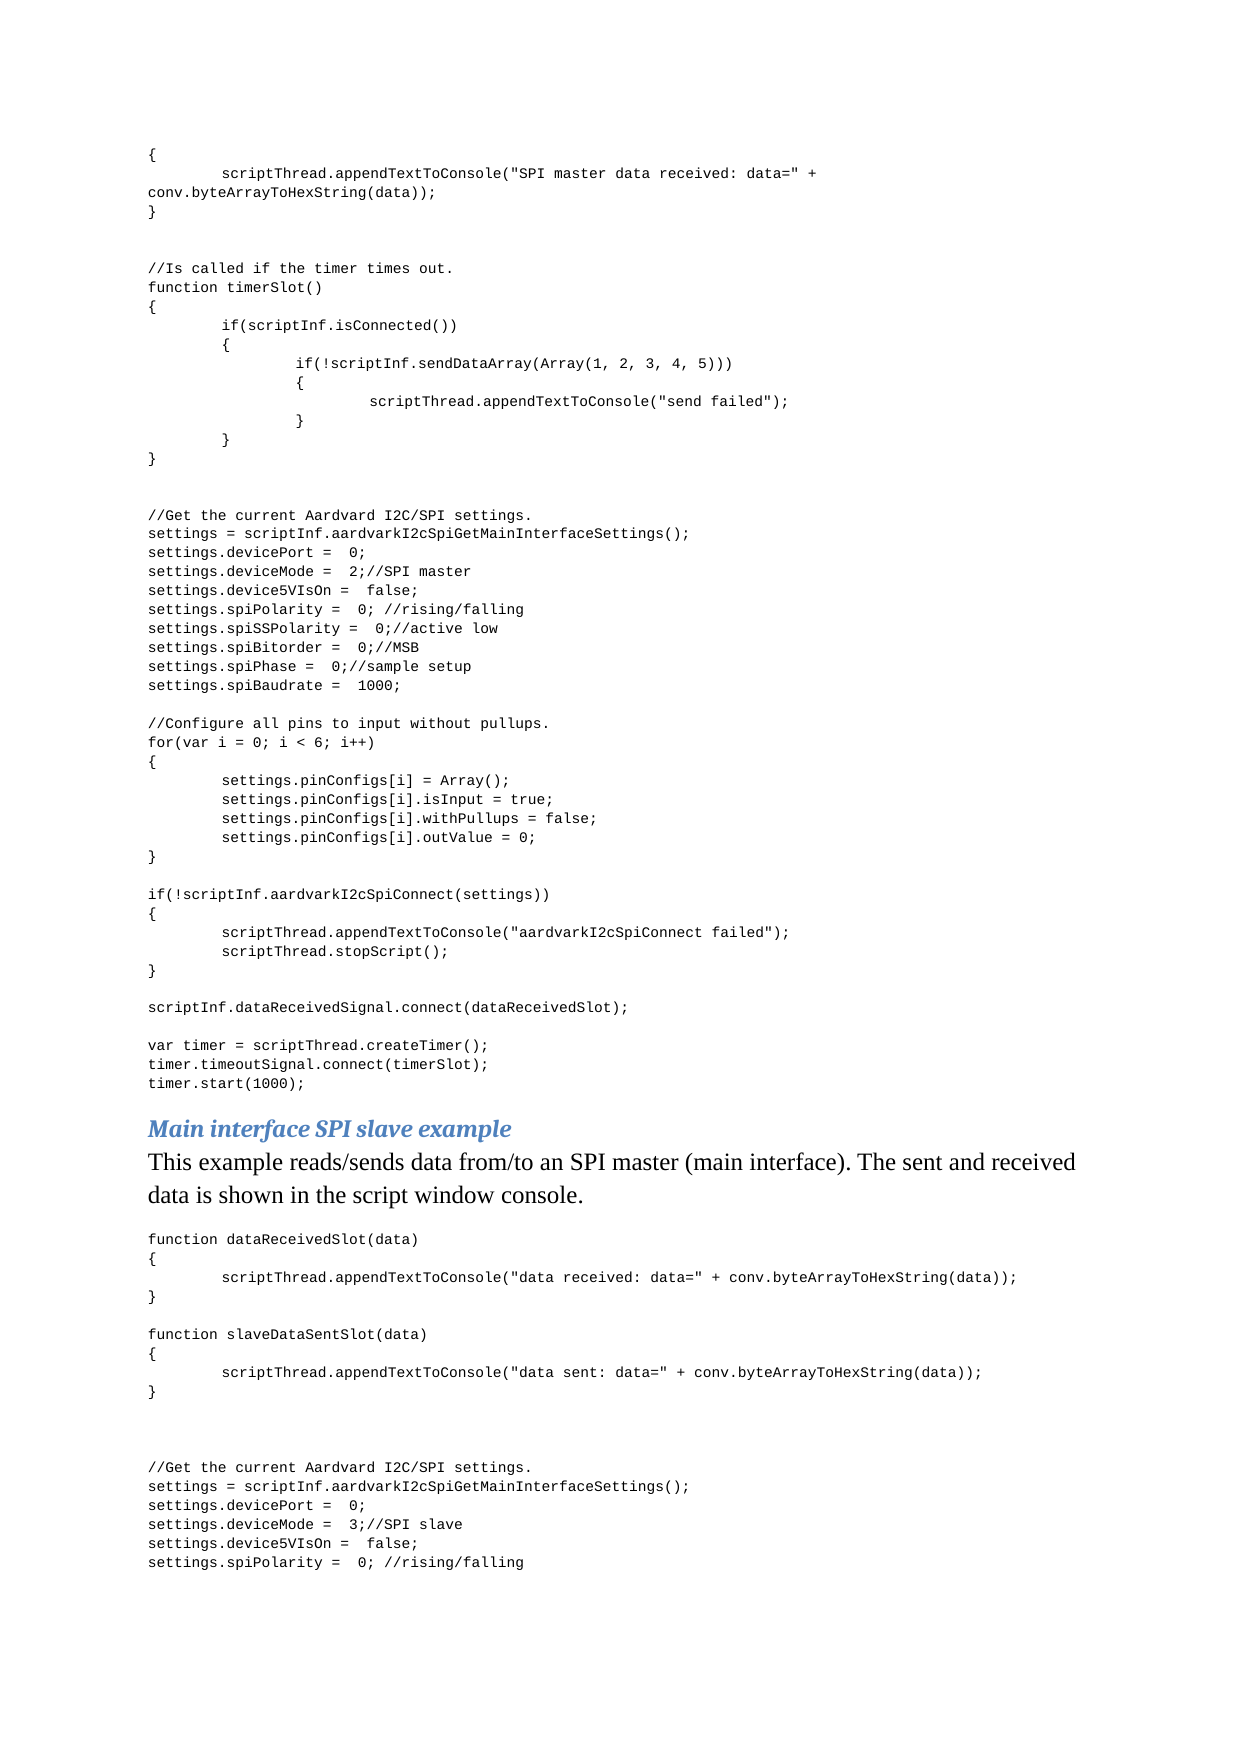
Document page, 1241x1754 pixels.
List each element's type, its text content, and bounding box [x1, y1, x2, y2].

text scriptThread.appendTextToConsole("data received: data=" + conv.byteArrayToHexString(data)); [148, 1270, 1093, 1287]
text settings = scriptInf.aardvarkI2cSpiGetMainInterfaceSettings(); [148, 1479, 1093, 1496]
text } [148, 1384, 1093, 1401]
text function slaveDataSentSlot(data) [148, 1327, 1093, 1344]
text { [148, 299, 1093, 316]
subtitle Main interface SPI slave example [148, 1114, 1093, 1143]
text settings.devicePort = 0; [148, 546, 1093, 562]
text settings = scriptInf.aardvarkI2cSpiGetMainInterfaceSettings(); [148, 527, 1093, 543]
text { [148, 1346, 1093, 1363]
text { [148, 337, 1093, 354]
text settings.pinConfigs[i].withPullups = false; [148, 811, 1093, 828]
text scriptThread.stopScript(); [148, 944, 1093, 960]
text settings.spiBitorder = 0;//MSB [148, 641, 1093, 657]
text { [148, 375, 1093, 392]
text } [148, 963, 1093, 979]
text This example reads/sends data from/to an SPI master (main interface). The sent and received data is shown in the script window console. [148, 1147, 1093, 1209]
text timer.timeoutSignal.connect(timerSlot); [148, 1058, 1093, 1074]
text //Is called if the timer times out. [148, 261, 1093, 278]
text function dataReceivedSlot(data) [148, 1232, 1093, 1249]
text } [148, 451, 1093, 467]
text } [148, 432, 1093, 448]
text scriptInf.dataReceivedSignal.connect(dataReceivedSlot); [148, 1001, 1093, 1017]
text //Get the current Aardvard I2C/SPI settings. [148, 1460, 1093, 1477]
text if(!scriptInf.aardvarkI2cSpiConnect(settings)) [148, 887, 1093, 903]
text settings.spiPhase = 0;//sample setup [148, 659, 1093, 676]
text settings.deviceMode = 2;//SPI master [148, 565, 1093, 581]
text if(scriptInf.isConnected()) [148, 318, 1093, 335]
text timer.start(1000); [148, 1077, 1093, 1093]
text { [148, 906, 1093, 922]
text settings.spiSSPolarity = 0;//active low [148, 622, 1093, 638]
text scriptThread.appendTextToConsole("SPI master data received: data=" + conv.byteArrayToHexString(data)); [148, 167, 1093, 202]
text { [148, 148, 1093, 164]
text } [148, 413, 1093, 429]
text settings.pinConfigs[i] = Array(); [148, 773, 1093, 790]
text if(!scriptInf.sendDataArray(Array(1, 2, 3, 4, 5))) [148, 356, 1093, 373]
text } [148, 849, 1093, 866]
text function timerSlot() [148, 280, 1093, 297]
text settings.pinConfigs[i].isInput = true; [148, 792, 1093, 809]
text settings.pinConfigs[i].outValue = 0; [148, 830, 1093, 847]
text } [148, 204, 1093, 221]
text settings.spiBaudrate = 1000; [148, 678, 1093, 695]
text { [148, 754, 1093, 771]
text var timer = scriptThread.createTimer(); [148, 1039, 1093, 1055]
text settings.spiPolarity = 0; //rising/falling [148, 603, 1093, 619]
text for(var i = 0; i < 6; i++) [148, 735, 1093, 752]
text settings.device5VIsOn = false; [148, 1536, 1093, 1552]
text scriptThread.appendTextToConsole("data sent: data=" + conv.byteArrayToHexString(data)); [148, 1365, 1093, 1382]
text { [148, 1251, 1093, 1268]
text } [148, 1289, 1093, 1306]
text //Get the current Aardvard I2C/SPI settings. [148, 508, 1093, 524]
text settings.devicePort = 0; [148, 1498, 1093, 1514]
text //Configure all pins to input without pullups. [148, 716, 1093, 733]
text settings.spiPolarity = 0; //rising/falling [148, 1555, 1093, 1571]
text settings.device5VIsOn = false; [148, 584, 1093, 600]
text scriptThread.appendTextToConsole("send failed"); [148, 394, 1093, 411]
text scriptThread.appendTextToConsole("aardvarkI2cSpiConnect failed"); [148, 925, 1093, 941]
text settings.deviceMode = 3;//SPI slave [148, 1517, 1093, 1533]
